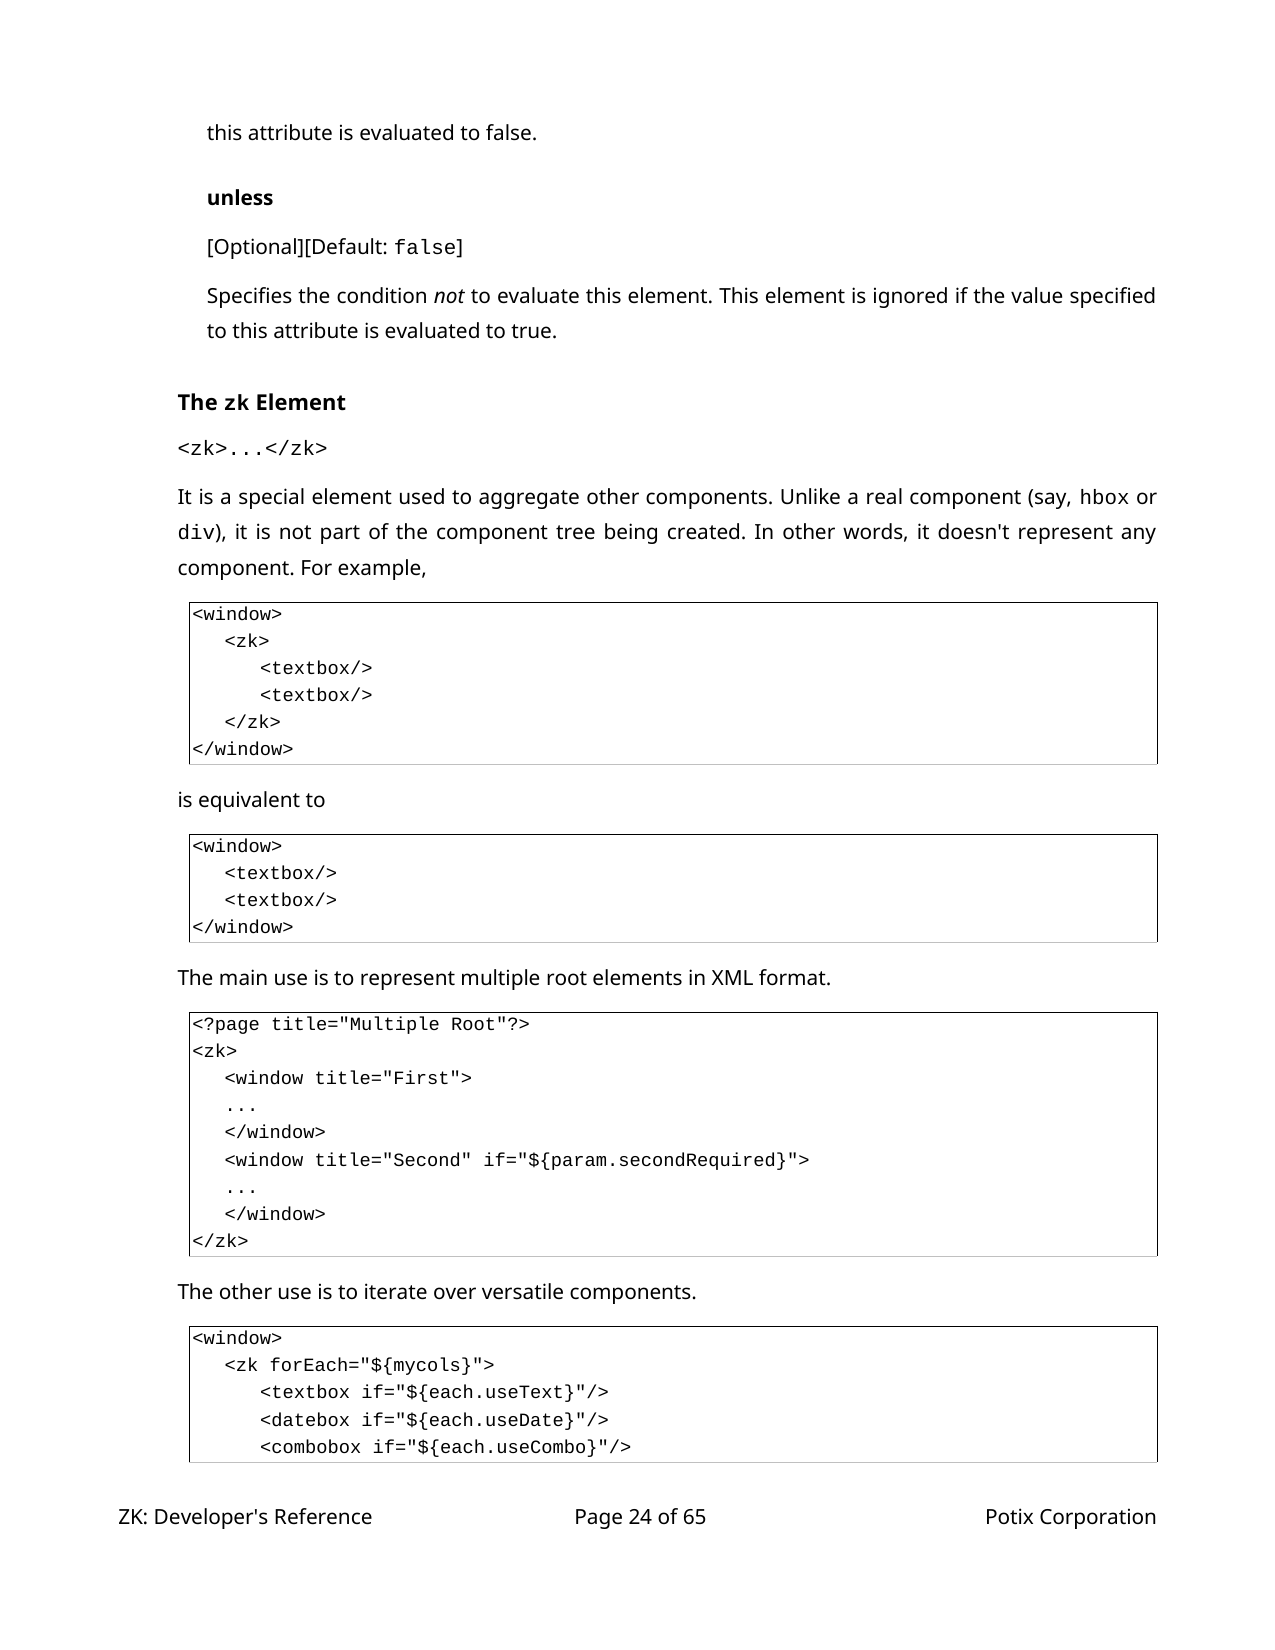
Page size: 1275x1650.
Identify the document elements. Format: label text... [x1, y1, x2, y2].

subtitle The zk Element [177, 387, 1157, 417]
text ... [190, 1175, 1157, 1199]
text </zk> [190, 1229, 1157, 1256]
text </window> [190, 737, 1157, 764]
text The other use is to iterate over versatile components. [177, 1277, 1157, 1305]
text is equivalent to [177, 785, 1157, 813]
text <textbox/> <textbox/> [190, 861, 1157, 912]
text It is a special element used to aggregate other components. Unlike a real component (say, hbox or div), it is not part of the component tree being created. In other words, it doesn't represent any component. For example, [177, 482, 1157, 581]
text <zk>...</zk> [177, 438, 1157, 461]
text <window title="First"> [190, 1066, 1157, 1090]
text </zk> [190, 710, 1157, 734]
subtitle unless [207, 183, 1157, 211]
text <window> [190, 835, 1157, 858]
text </window> [190, 915, 1157, 942]
text <?page title="Multiple Root"?> [190, 1013, 1157, 1036]
text The main use is to represent multiple root elements in XML format. [177, 963, 1157, 991]
text <zk forEach="${mycols}"> [190, 1353, 1157, 1377]
text ... [190, 1093, 1157, 1117]
text Specifies the condition not to evaluate this element. This element is ignored if the value specified to this attribute is evaluated to true. [207, 281, 1157, 344]
text <zk> [190, 1039, 1157, 1063]
text [Optional][Default: false] [207, 232, 1157, 260]
text <datebox if="${each.useDate}"/> [190, 1407, 1157, 1432]
text <textbox if="${each.useText}"/> [190, 1380, 1157, 1404]
text <combobox if="${each.useCombo}"/> [190, 1434, 1157, 1462]
text </window> [190, 1202, 1157, 1226]
text </window> [190, 1120, 1157, 1144]
text this attribute is evaluated to false. [207, 118, 1157, 146]
text <zk> [190, 629, 1157, 653]
text <window> [190, 1327, 1157, 1350]
text <textbox/> <textbox/> [190, 656, 1157, 707]
text <window title="Second" if="${param.secondRequired}"> [190, 1147, 1157, 1172]
text <window> [190, 603, 1157, 626]
